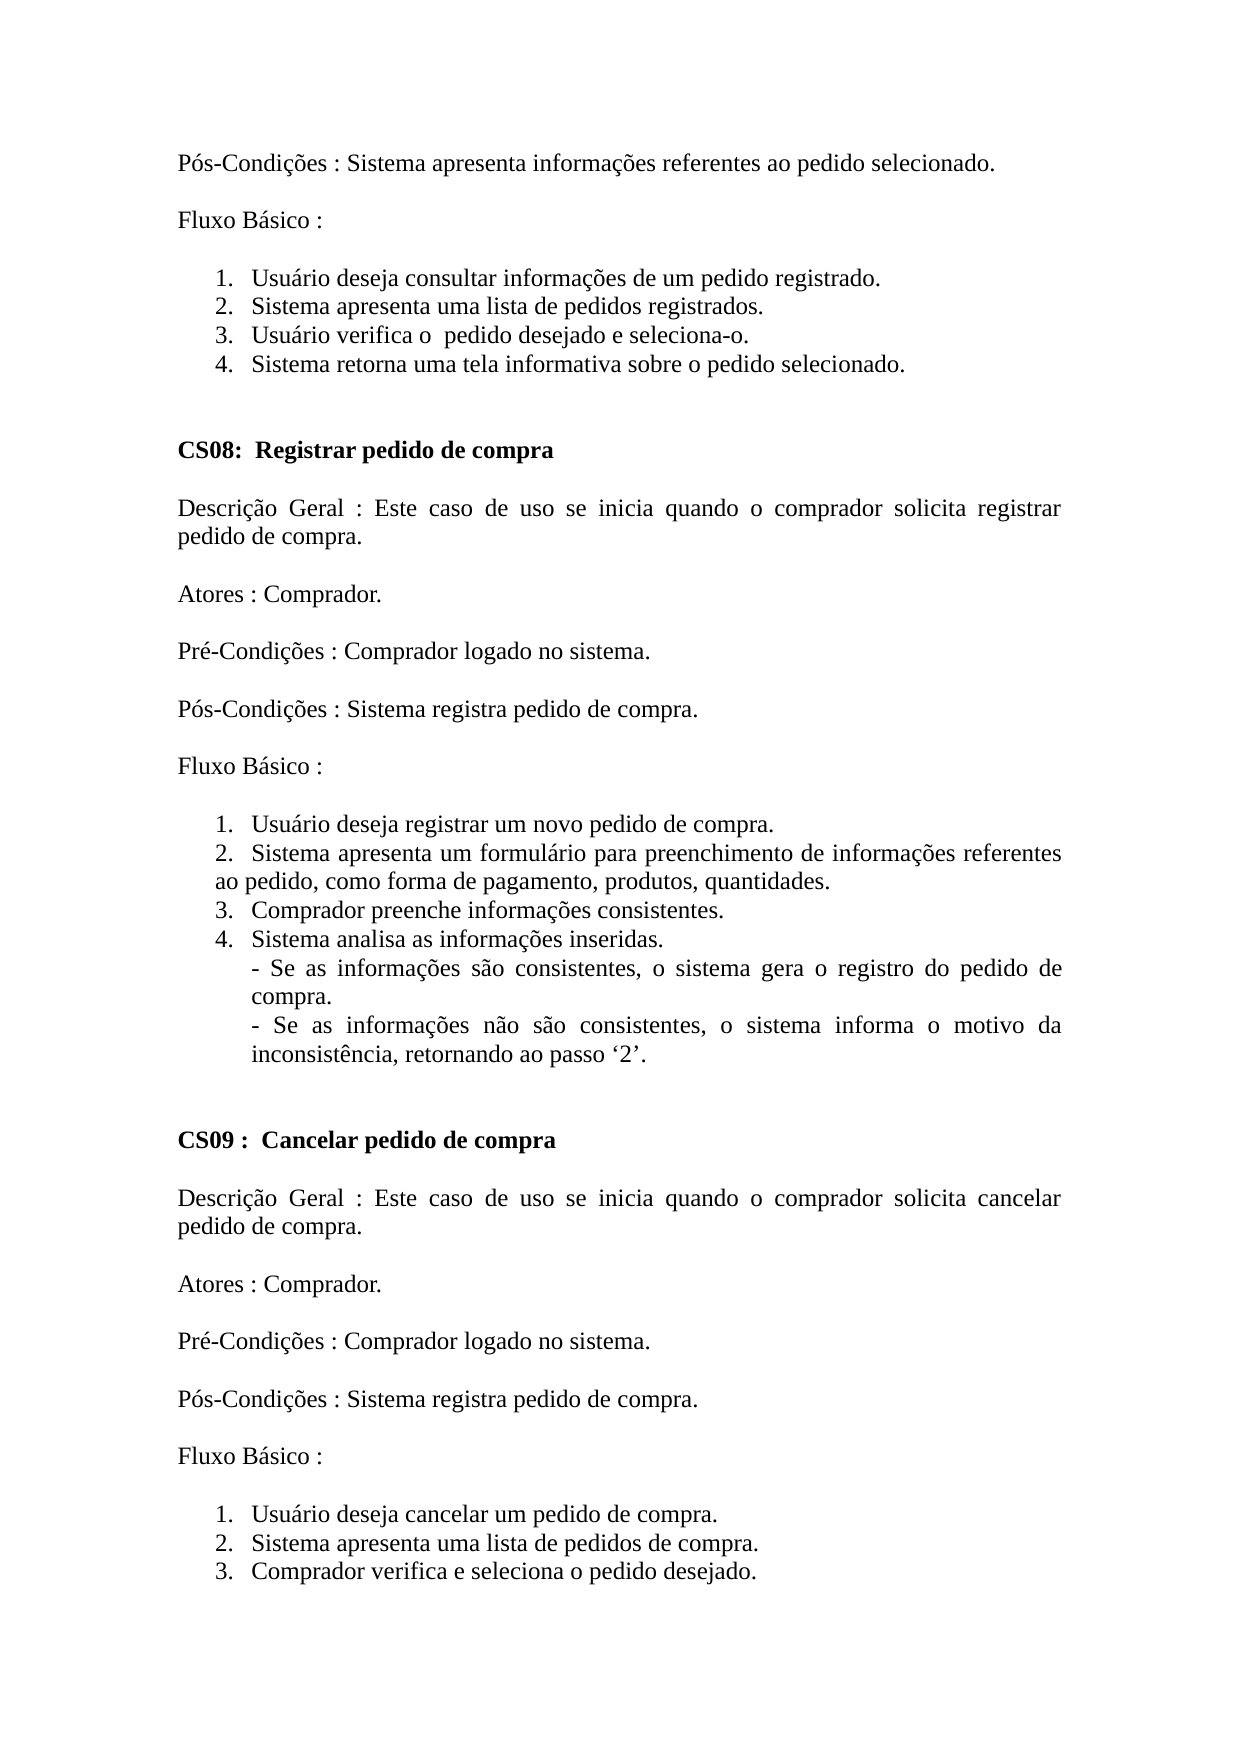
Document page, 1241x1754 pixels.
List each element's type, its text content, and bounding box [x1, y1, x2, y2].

text Atores : Comprador. [177, 1269, 1063, 1298]
text 1. Usuário deseja consultar informações de um pedido registrado. [215, 263, 1063, 291]
text 4. Sistema retorna uma tela informativa sobre o pedido selecionado. [215, 349, 1063, 378]
text Fluxo Básico : [177, 1441, 1063, 1470]
text - Se as informações são consistentes, o sistema gera o registro do pedido de compra. [251, 953, 1063, 1010]
text Descrição Geral : Este caso de uso se inicia quando o comprador solicita cancelar pedido de compra. [177, 1183, 1063, 1240]
text Fluxo Básico : [177, 205, 1063, 234]
text Pré-Condições : Comprador logado no sistema. [177, 636, 1063, 665]
text Pré-Condições : Comprador logado no sistema. [177, 1326, 1063, 1355]
text 3. Comprador preenche informações consistentes. [215, 895, 1063, 924]
text 1. Usuário deseja registrar um novo pedido de compra. [215, 809, 1063, 838]
text Atores : Comprador. [177, 579, 1063, 608]
text Fluxo Básico : [177, 751, 1063, 780]
text 3. Usuário verifica o pedido desejado e seleciona-o. [215, 320, 1063, 349]
text CS08: Registrar pedido de compra [177, 435, 1063, 464]
text CS09 : Cancelar pedido de compra [177, 1125, 1063, 1154]
text 2. Sistema apresenta uma lista de pedidos de compra. [215, 1528, 1063, 1556]
text Pós-Condições : Sistema registra pedido de compra. [177, 1384, 1063, 1413]
text 2. Sistema apresenta uma lista de pedidos registrados. [215, 291, 1063, 320]
text Pós-Condições : Sistema apresenta informações referentes ao pedido selecionado. [177, 148, 1063, 176]
text 1. Usuário deseja cancelar um pedido de compra. [215, 1499, 1063, 1528]
text 2. Sistema apresenta um formulário para preenchimento de informações referentes ao pedido, como forma de pagamento, produtos, quantidades. [215, 838, 1063, 895]
text - Se as informações não são consistentes, o sistema informa o motivo da inconsistência, retornando ao passo ‘2’. [251, 1010, 1063, 1068]
text Descrição Geral : Este caso de uso se inicia quando o comprador solicita registrar pedido de compra. [177, 493, 1063, 550]
text Pós-Condições : Sistema registra pedido de compra. [177, 694, 1063, 723]
text 4. Sistema analisa as informações inseridas. [215, 924, 1063, 953]
text 3. Comprador verifica e seleciona o pedido desejado. [215, 1556, 1063, 1585]
